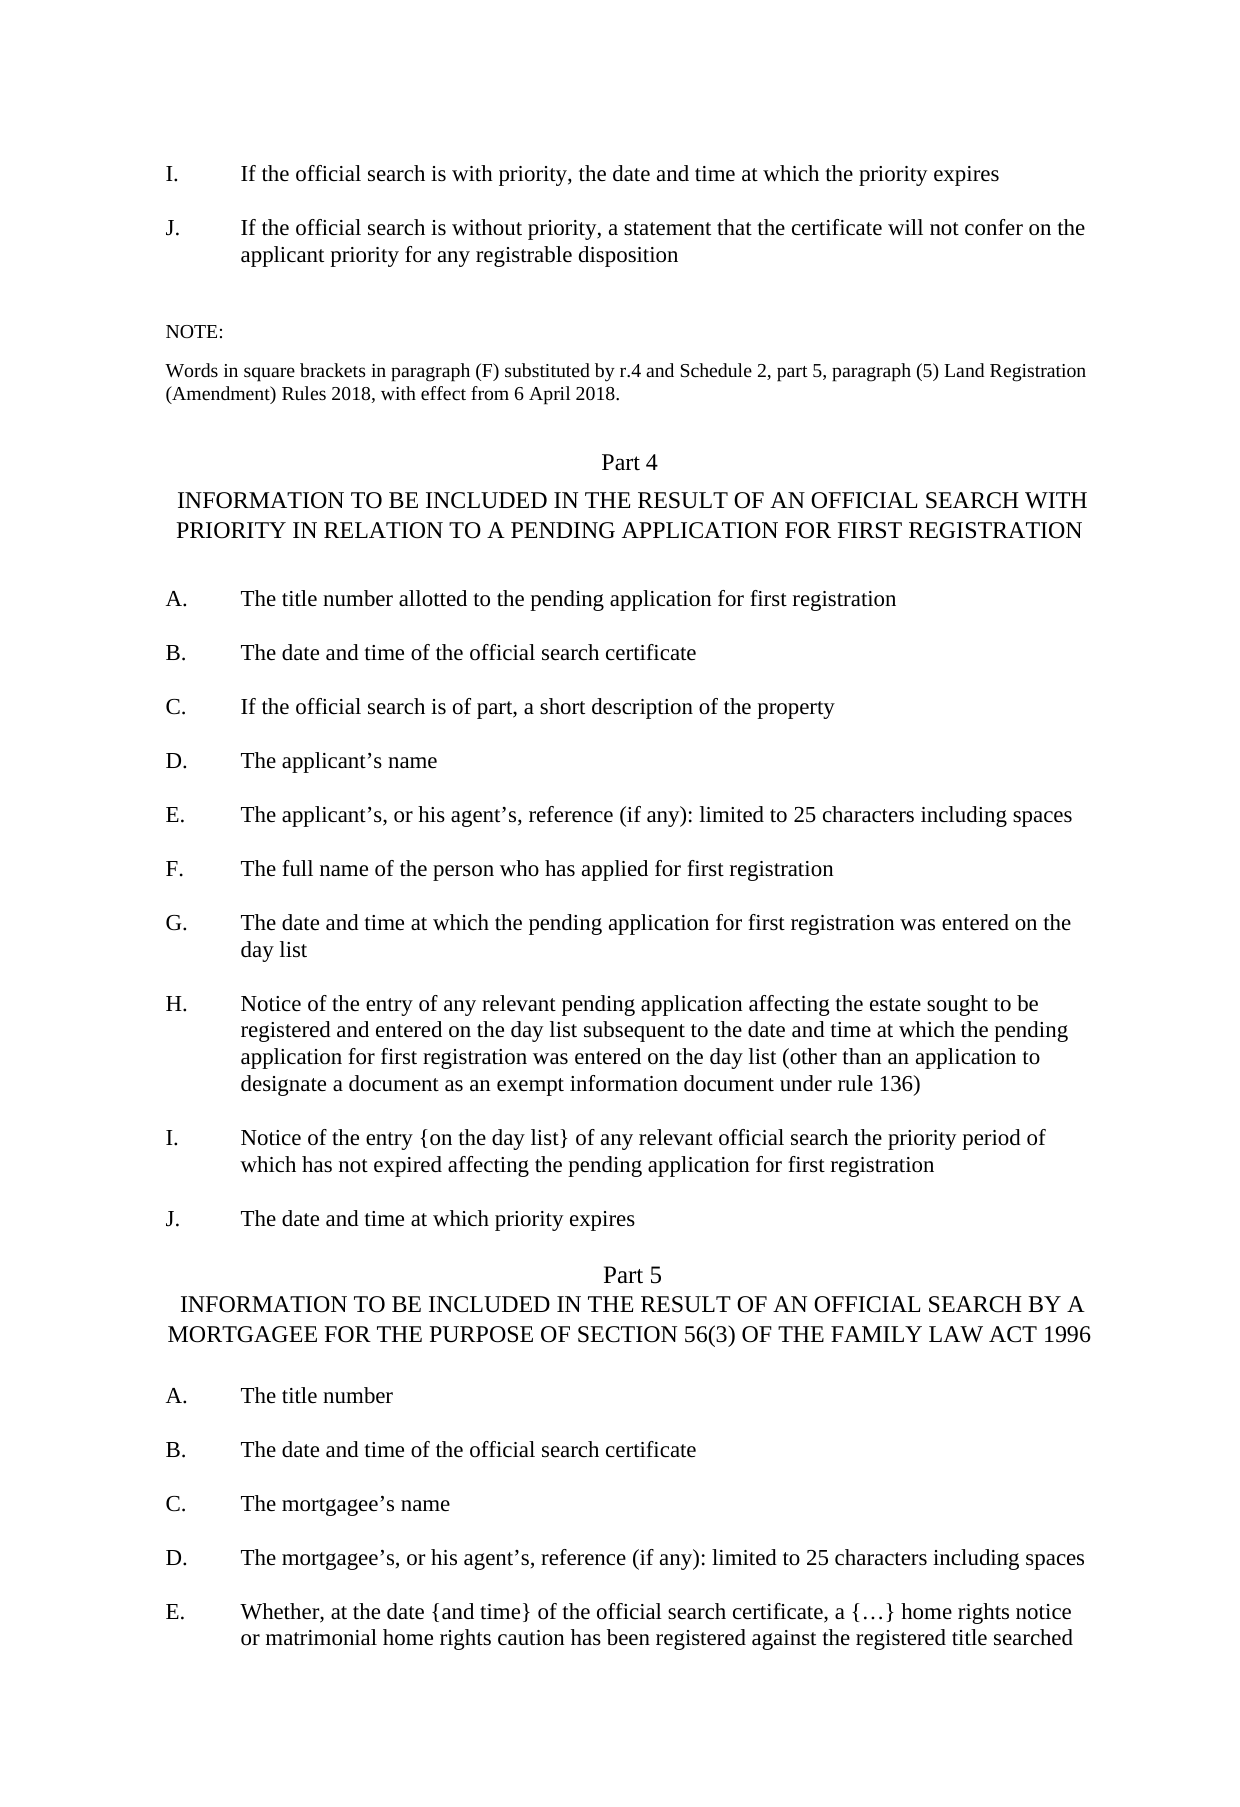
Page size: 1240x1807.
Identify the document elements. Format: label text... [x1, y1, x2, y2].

text J. If the official search is without priority, a statement that the certificate will not confer on the applicant priority for any registrable disposition [165, 214, 1099, 267]
text J. The date and time at which priority expires [165, 1205, 1099, 1231]
text E. Whether, at the date {and time} of the official search certificate, a {…} home rights notice or matrimonial home rights caution has been registered against the registered title searched [165, 1598, 1082, 1651]
text Part 4 [165, 446, 1099, 476]
text INFORMATION TO BE INCLUDED IN THE RESULT OF AN OFFICIAL SEARCH WITH PRIORITY IN RELATION TO A PENDING APPLICATION FOR FIRST REGISTRATION [165, 485, 1099, 544]
text I. Notice of the entry {on the day list} of any relevant official search the priority period of which has not expired affecting the pending application for first registration [165, 1124, 1092, 1177]
text G. The date and time at which the pending application for first registration was entered on the day list [165, 909, 1082, 962]
text C. The mortgagee’s name [165, 1490, 1099, 1516]
text C. If the official search is of part, a short description of the property [165, 693, 1099, 720]
text I. If the official search is with priority, the date and time at which the priority expires [165, 161, 1099, 187]
text NOTE: [165, 320, 1099, 343]
text B. The date and time of the official search certificate [165, 1436, 1099, 1462]
text H. Notice of the entry of any relevant pending application affecting the estate sought to be registered and entered on the day list subsequent to the date and time at which the pending application for first registration was entered on the day list (other than an application to designate a document as an exempt information document under rule 136) [165, 989, 1092, 1096]
text D. The applicant’s name [165, 747, 1099, 774]
text Part 5 [165, 1260, 1099, 1289]
text A. The title number allotted to the pending application for first registration [165, 586, 1099, 612]
text Words in square brackets in paragraph (F) substituted by r.4 and Schedule 2, part 5, paragraph (5) Land Registration (Amendment) Rules 2018, with effect from 6 April 2018. [165, 359, 1099, 405]
text INFORMATION TO BE INCLUDED IN THE RESULT OF AN OFFICIAL SEARCH BY A MORTGAGEE FOR THE PURPOSE OF SECTION 56(3) OF THE FAMILY LAW ACT 1996 [165, 1289, 1099, 1348]
text D. The mortgagee’s, or his agent’s, reference (if any): limited to 25 characters including spaces [165, 1544, 1099, 1570]
text F. The full name of the person who has applied for first registration [165, 855, 1099, 882]
text B. The date and time of the official search certificate [165, 639, 1099, 666]
text E. The applicant’s, or his agent’s, reference (if any): limited to 25 characters including spaces [165, 801, 1082, 828]
text A. The title number [165, 1382, 1099, 1408]
